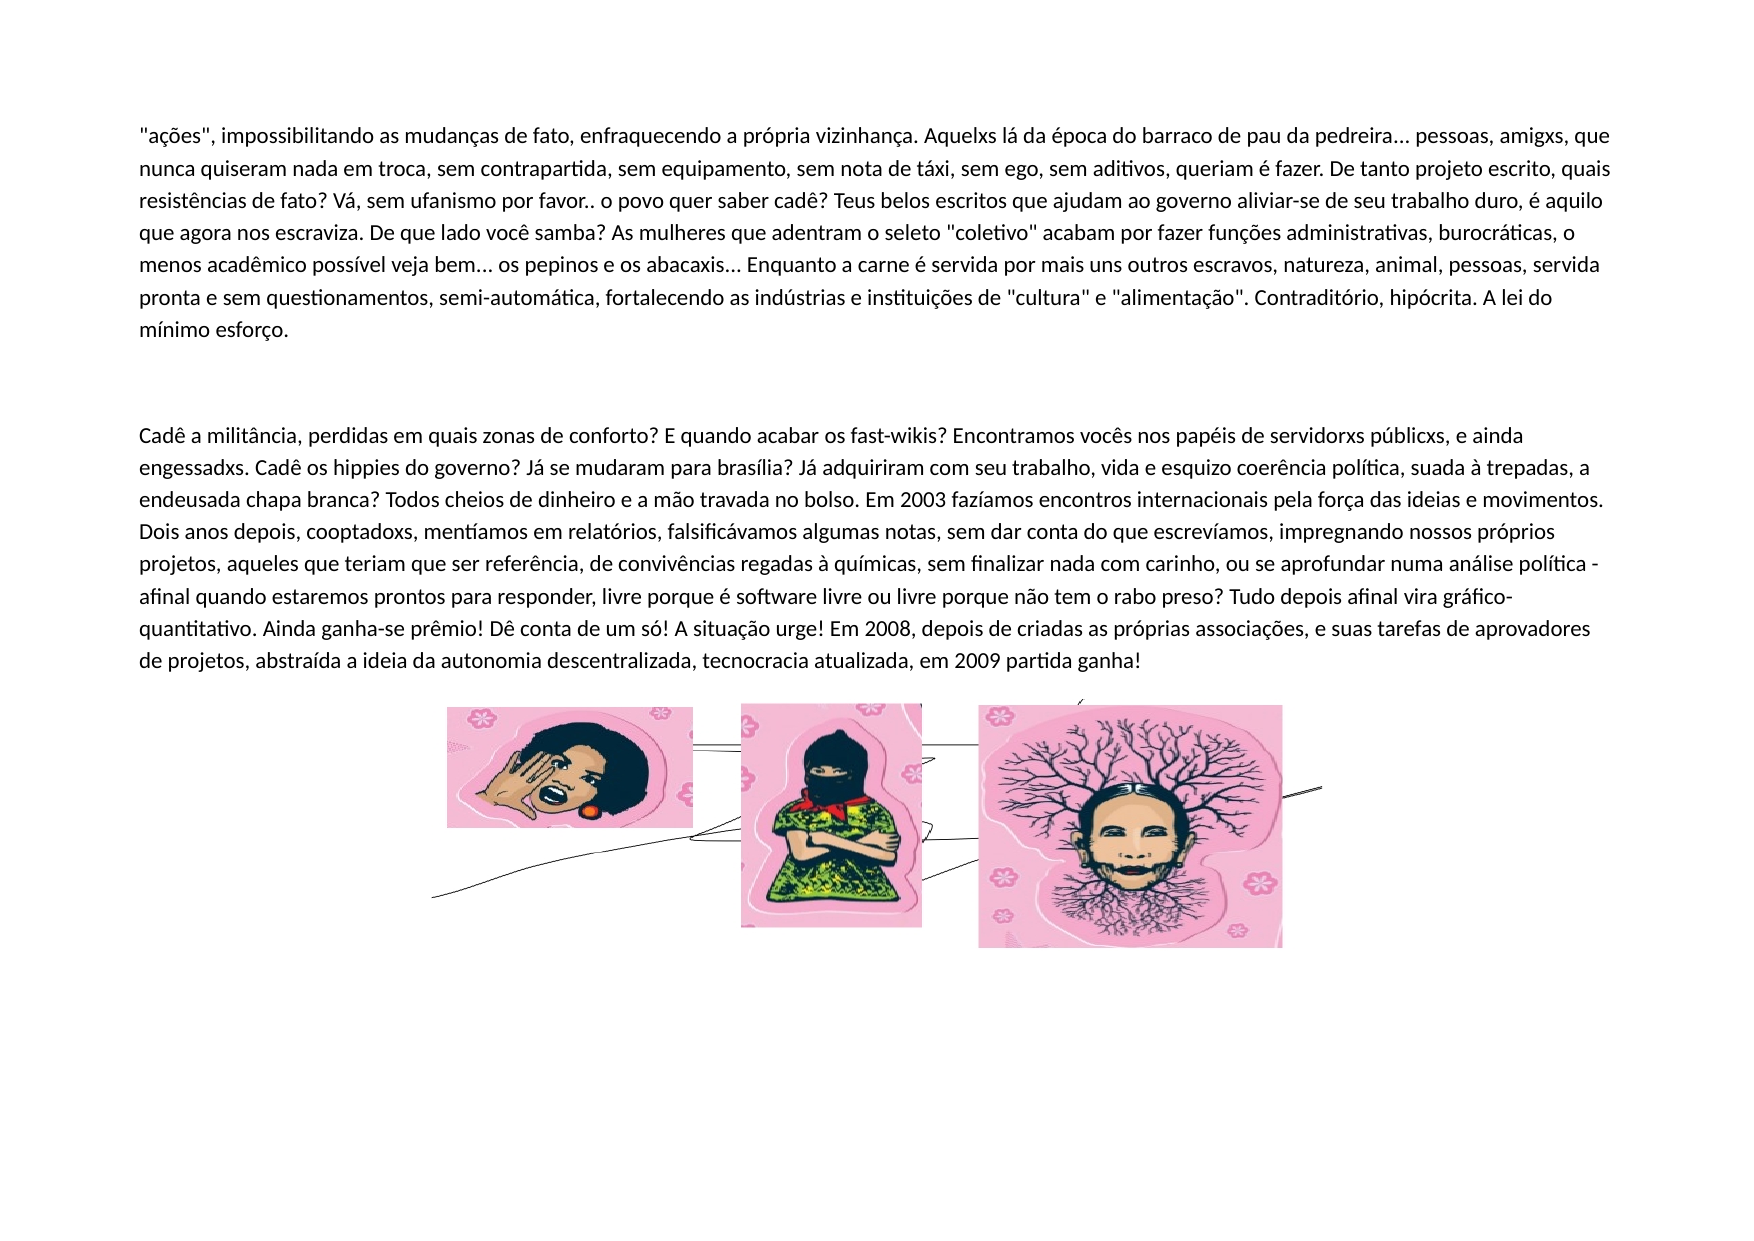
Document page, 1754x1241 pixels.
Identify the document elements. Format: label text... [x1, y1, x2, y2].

picture [431, 699, 1323, 955]
text "ações", impossibilitando as mudanças de fato, enfraquecendo a própria vizinhança. Aquelxs lá da época do barraco de pau da pedreira... pessoas, amigxs, que nunca quiseram nada em troca, sem contrapartida, sem equipamento, sem nota de táxi, sem ego, sem aditivos, queriam é fazer. De tanto projeto escrito, quais resistências de fato? Vá, sem ufanismo por favor.. o povo quer saber cadê? Teus belos escritos que ajudam ao governo aliviar-se de seu trabalho duro, é aquilo que agora nos escraviza. De que lado você samba? As mulheres que adentram o seleto "coletivo" acabam por fazer funções administrativas, burocráticas, o menos acadêmico possível veja bem... os pepinos e os abacaxis... Enquanto a carne é servida por mais uns outros escravos, natureza, animal, pessoas, servida pronta e sem questionamentos, semi-automática, fortalecendo as indústrias e instituições de "cultura" e "alimentação". Contraditório, hipócrita. A lei do mínimo esforço. [139, 122, 1615, 343]
text Cadê a militância, perdidas em quais zonas de conforto? E quando acabar os fast-wikis? Encontramos vocês nos papéis de servidorxs públicxs, e ainda engessadxs. Cadê os hippies do governo? Já se mudaram para brasília? Já adquiriram com seu trabalho, vida e esquizo coerência política, suada à trepadas, a endeusada chapa branca? Todos cheios de dinheiro e a mão travada no bolso. Em 2003 fazíamos encontros internacionais pela força das ideias e movimentos. Dois anos depois, cooptadoxs, mentíamos em relatórios, falsificávamos algumas notas, sem dar conta do que escrevíamos, impregnando nossos próprios projetos, aqueles que teriam que ser referência, de convivências regadas à químicas, sem finalizar nada com carinho, ou se aprofundar numa análise política - afinal quando estaremos prontos para responder, livre porque é software livre ou livre porque não tem o rabo preso? Tudo depois afinal vira gráfico-quantitativo. Ainda ganha-se prêmio! Dê conta de um só! A situação urge! Em 2008, depois de criadas as próprias associações, e suas tarefas de aprovadores de projetos, abstraída a ideia da autonomia descentralizada, tecnocracia atualizada, em 2009 partida ganha! [139, 421, 1615, 674]
